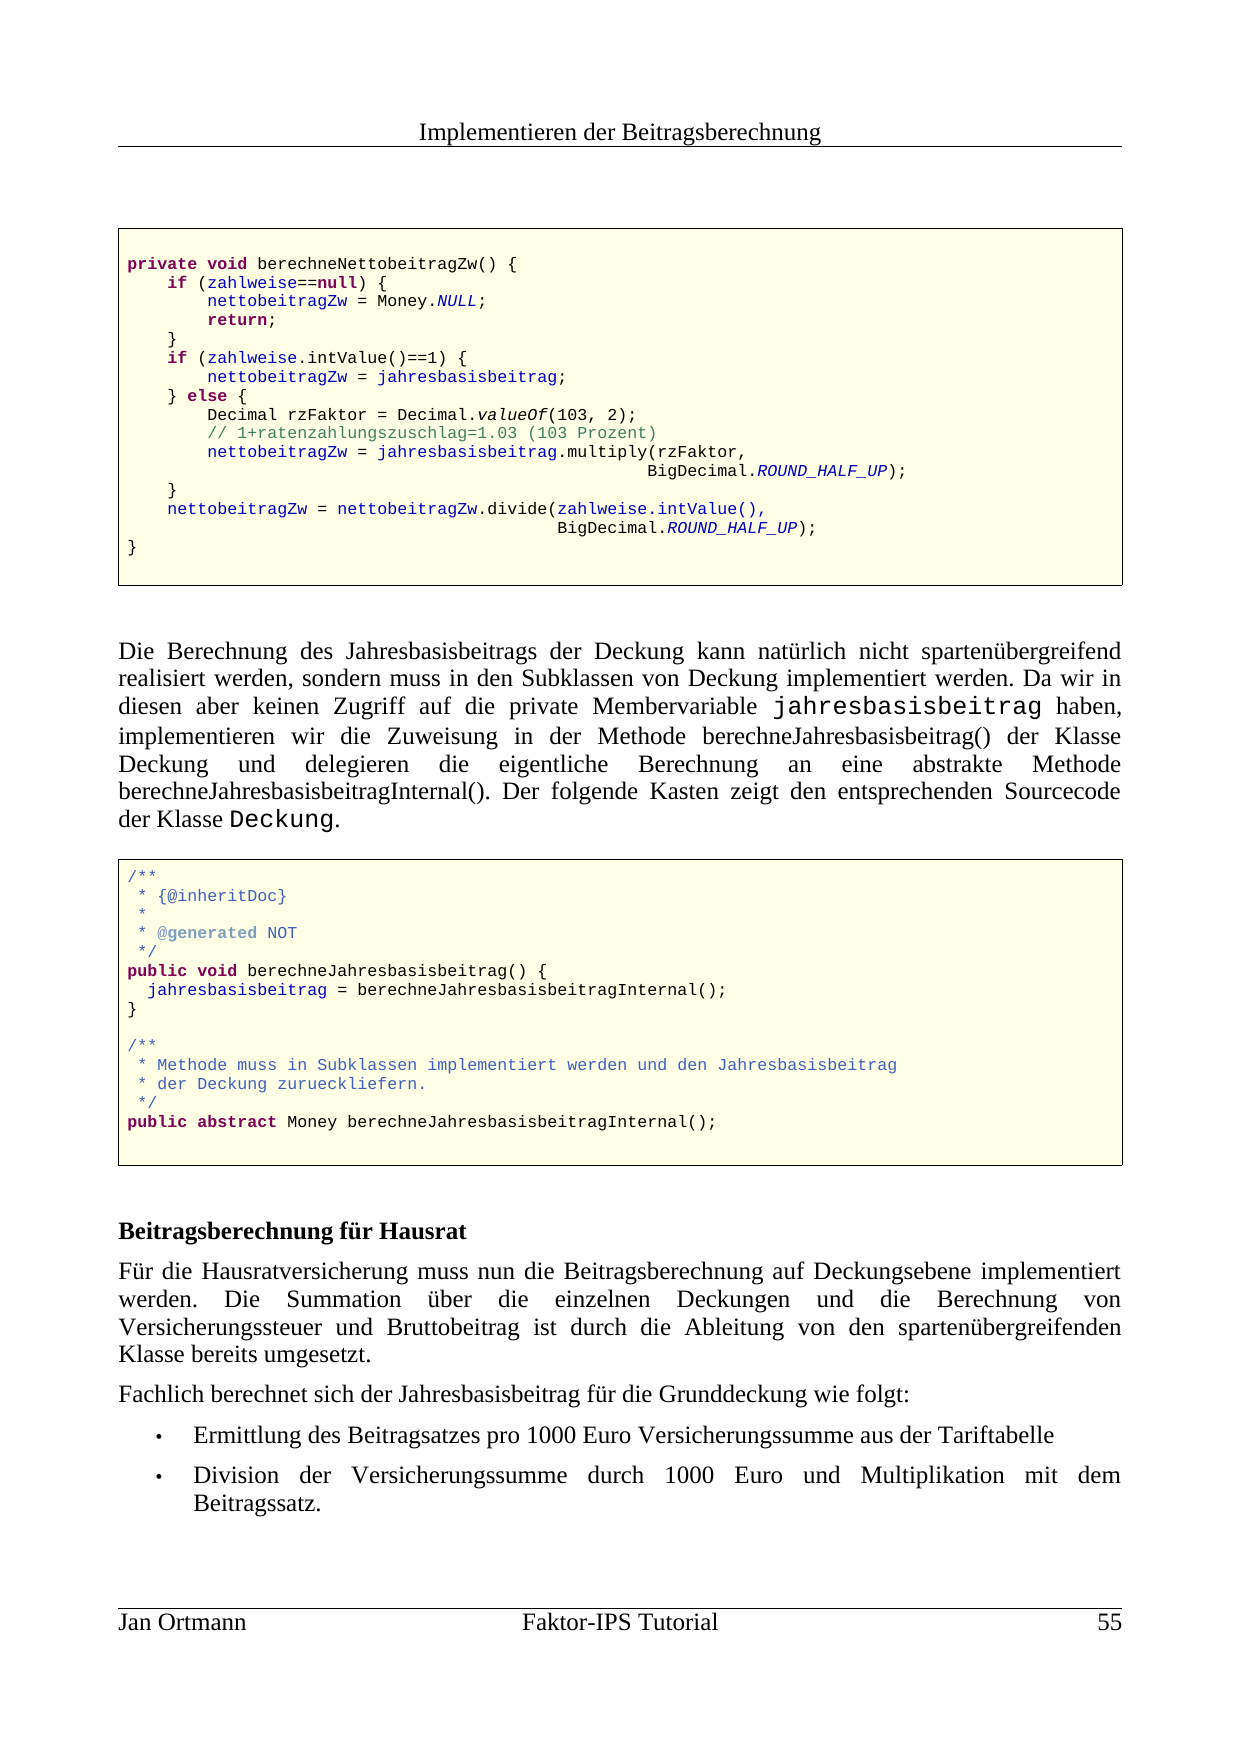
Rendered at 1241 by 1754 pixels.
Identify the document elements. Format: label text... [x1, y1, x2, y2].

text } [127, 482, 1113, 500]
text } [127, 538, 1113, 557]
text nettobeitragZw = nettobeitragZw.divide(zahlweise.intValue(), [127, 500, 1113, 519]
text * [127, 906, 1113, 925]
text nettobeitragZw = jahresbasisbeitrag.multiply(rzFaktor, [127, 444, 1113, 463]
text jahresbasisbeitrag = berechneJahresbasisbeitragInternal(); [127, 981, 1113, 1000]
text nettobeitragZw = Money.NULL; [127, 293, 1113, 312]
text Beitragsberechnung für Hausrat [118, 1217, 1122, 1245]
list Division der Versicherungssumme durch 1000 Euro und Multiplikation mit dem Beitragssatz. [156, 1461, 1122, 1516]
text */ [127, 944, 1113, 963]
text Fachlich berechnet sich der Jahresbasisbeitrag für die Grunddeckung wie folgt: [118, 1381, 1122, 1408]
text /** [127, 868, 1113, 887]
text nettobeitragZw = jahresbasisbeitrag; [127, 368, 1113, 387]
text BigDecimal.ROUND_HALF_UP); [127, 519, 1113, 538]
text } [127, 1000, 1113, 1019]
list Ermittlung des Beitragsatzes pro 1000 Euro Versicherungssumme aus der Tariftabelle [156, 1421, 1122, 1448]
text public void berechneJahresbasisbeitrag() { [127, 963, 1113, 981]
text * {@inheritDoc} [127, 887, 1113, 906]
text Decimal rzFaktor = Decimal.valueOf(103, 2); // 1+ratenzahlungszuschlag=1.03 (103 Prozent) [127, 406, 1113, 444]
text } [127, 331, 1113, 349]
text /** [127, 1038, 1113, 1057]
text } else { [127, 387, 1113, 406]
text Für die Hausratversicherung muss nun die Beitragsberechnung auf Deckungsebene implementiert werden. Die Summation über die einzelnen Deckungen und die Berechnung von Versicherungssteuer und Bruttobeitrag ist durch die Ableitung von den spartenübergreifenden Klasse bereits umgesetzt. [118, 1257, 1122, 1368]
text return; [127, 312, 1113, 331]
text if (zahlweise.intValue()==1) { [127, 349, 1113, 368]
text public abstract Money berechneJahresbasisbeitragInternal(); [127, 1113, 1113, 1132]
text if (zahlweise==null) { [127, 274, 1113, 293]
text BigDecimal.ROUND_HALF_UP); [127, 463, 1113, 482]
text private void berechneNettobeitragZw() { [127, 255, 1113, 274]
text * @generated NOT [127, 925, 1113, 944]
text Die Berechnung des Jahresbasisbeitrags der Deckung kann natürlich nicht spartenübergreifend realisiert werden, sondern muss in den Subklassen von Deckung implementiert werden. Da wir in diesen aber keinen Zugriff auf die private Membervariable jahresbasisbeitrag haben, implementieren wir die Zuweisung in der Methode berechneJahresbasisbeitrag() der Klasse Deckung und delegieren die eigentliche Berechnung an eine abstrakte Methode berechneJahresbasisbeitragInternal(). Der folgende Kasten zeigt den entsprechenden Sourcecode der Klasse Deckung. [118, 637, 1122, 835]
text */ [127, 1094, 1113, 1113]
text * Methode muss in Subklassen implementiert werden und den Jahresbasisbeitrag * der Deckung zurueckliefern. [127, 1057, 1113, 1094]
